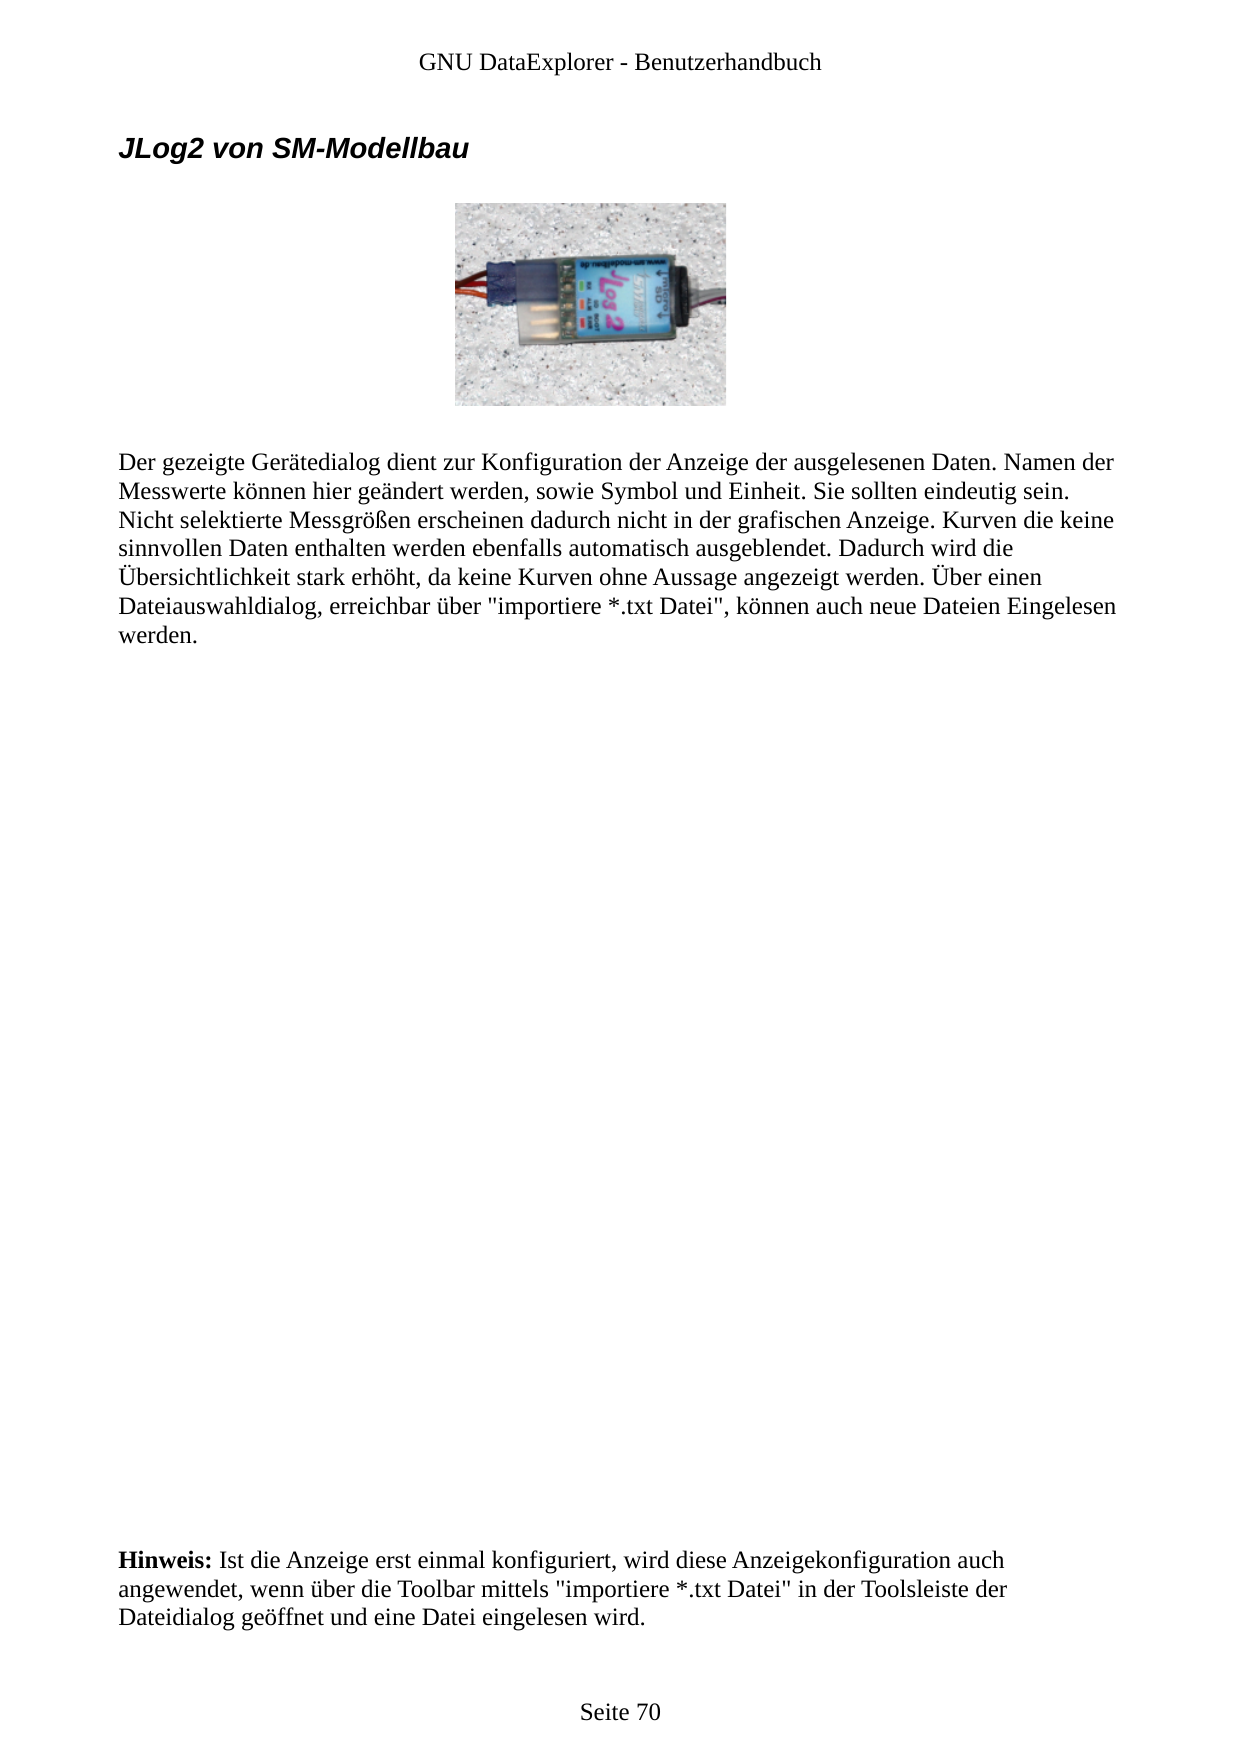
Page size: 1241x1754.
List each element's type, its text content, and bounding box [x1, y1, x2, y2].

subtitle JLog2 von SM-Modellbau [118, 131, 1122, 165]
text Der gezeigte Gerätedialog dient zur Konfiguration der Anzeige der ausgelesenen Daten. Namen der Messwerte können hier geändert werden, sowie Symbol und Einheit. Sie sollten eindeutig sein. Nicht selektierte Messgrößen erscheinen dadurch nicht in der grafischen Anzeige. Kurven die keine sinnvollen Daten enthalten werden ebenfalls automatisch ausgeblendet. Dadurch wird die Übersichtlichkeit stark erhöht, da keine Kurven ohne Aussage angezeigt werden. Über einen Dateiauswahldialog, erreichbar über "importiere *.txt Datei", können auch neue Dateien Eingelesen werden. [118, 447, 1122, 648]
picture [455, 203, 727, 406]
text Hinweis: Ist die Anzeige erst einmal konfiguriert, wird diese Anzeigekonfiguration auch angewendet, wenn über die Toolbar mittels "importiere *.txt Datei" in der Toolsleiste der Dateidialog geöffnet und eine Datei eingelesen wird. [118, 1545, 1122, 1631]
